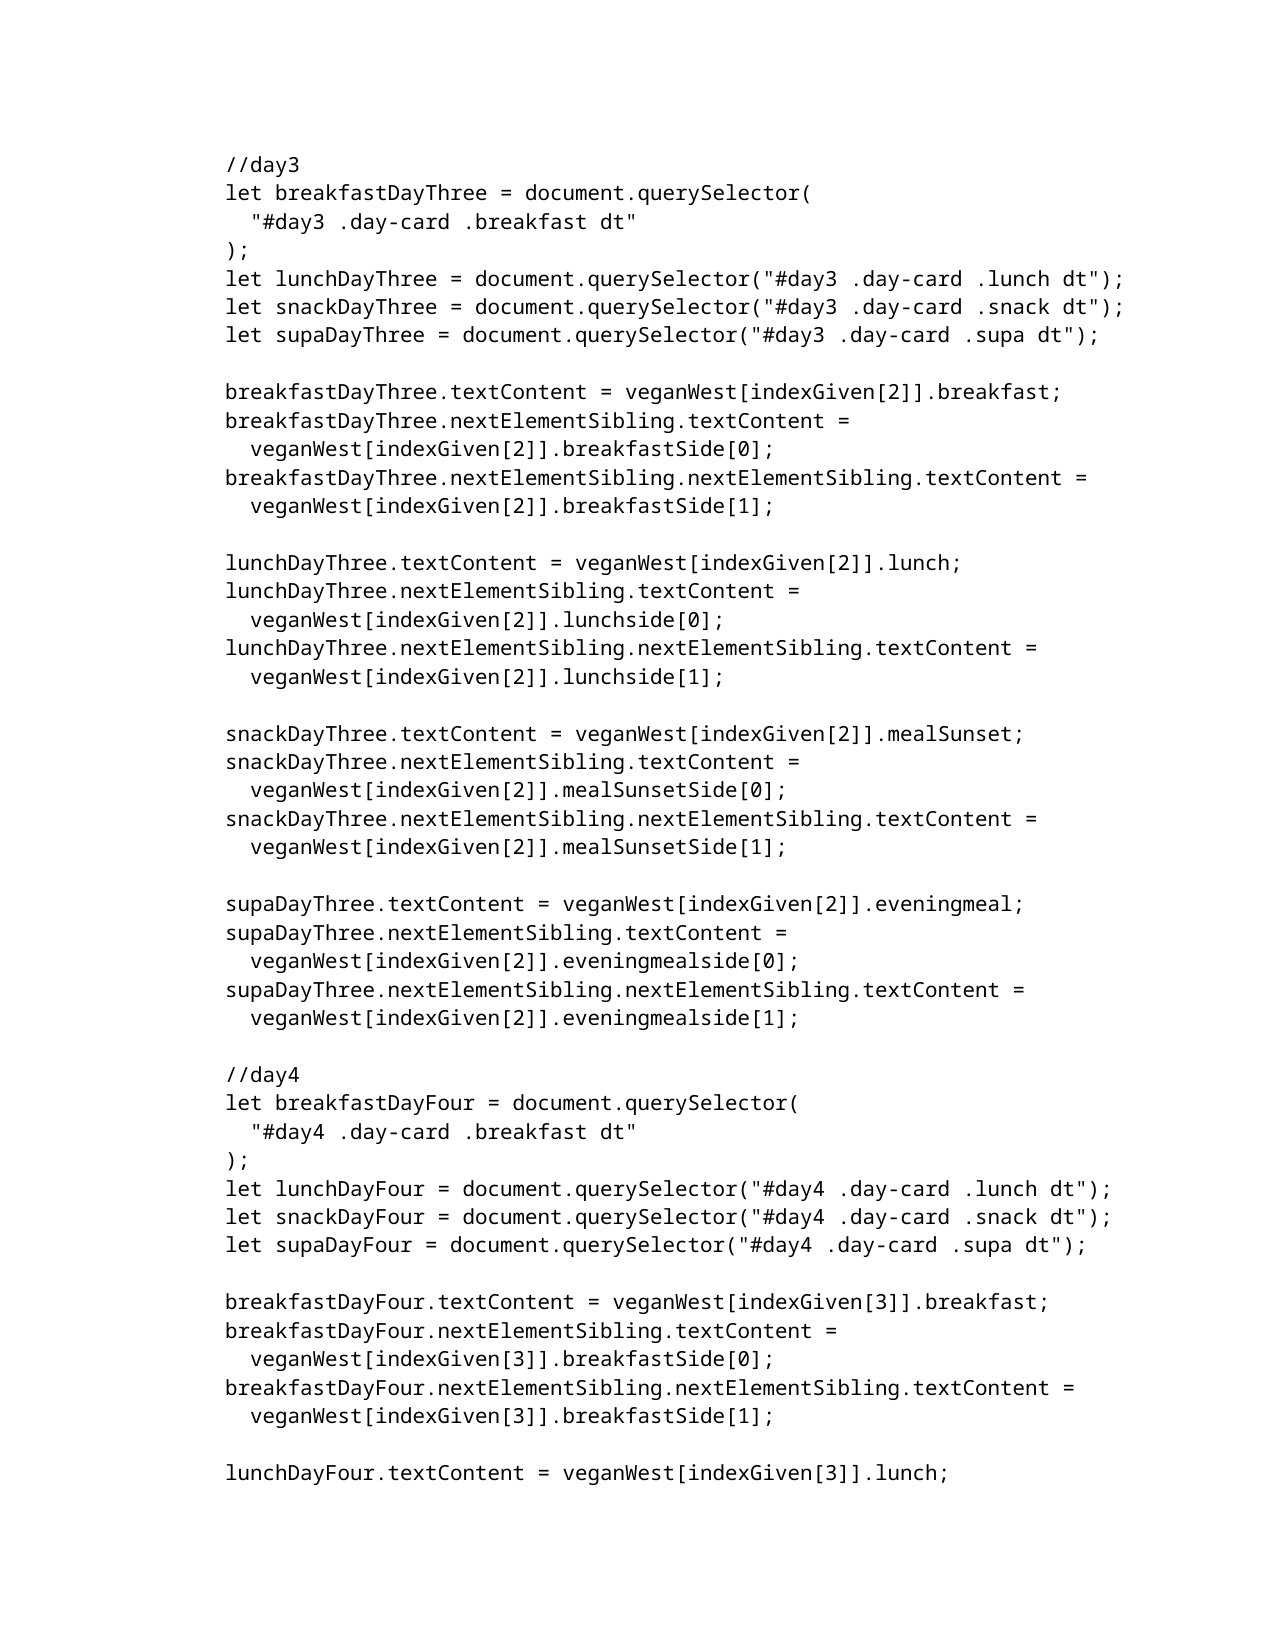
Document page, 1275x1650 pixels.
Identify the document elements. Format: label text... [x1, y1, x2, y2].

text let lunchDayFour = document.querySelector("#day4 .day-card .lunch dt"); [150, 1174, 1125, 1202]
text veganWest[indexGiven[2]].eveningmealside[0]; [150, 946, 1125, 975]
text breakfastDayFour.nextElementSibling.textContent = [150, 1316, 1125, 1344]
text let lunchDayThree = document.querySelector("#day3 .day-card .lunch dt"); [150, 264, 1125, 292]
text let breakfastDayThree = document.querySelector( [150, 178, 1125, 207]
text //day3 [150, 150, 1125, 178]
text let breakfastDayFour = document.querySelector( [150, 1088, 1125, 1117]
text lunchDayFour.textContent = veganWest[indexGiven[3]].lunch; [150, 1458, 1125, 1487]
text veganWest[indexGiven[2]].breakfastSide[0]; [150, 434, 1125, 463]
text supaDayThree.textContent = veganWest[indexGiven[2]].eveningmeal; [150, 889, 1125, 918]
text veganWest[indexGiven[2]].lunchside[1]; [150, 662, 1125, 690]
text breakfastDayFour.nextElementSibling.nextElementSibling.textContent = [150, 1373, 1125, 1401]
text "#day3 .day-card .breakfast dt" [150, 207, 1125, 235]
text snackDayThree.textContent = veganWest[indexGiven[2]].mealSunset; [150, 719, 1125, 747]
text let snackDayThree = document.querySelector("#day3 .day-card .snack dt"); [150, 292, 1125, 321]
text ); [150, 235, 1125, 264]
text supaDayThree.nextElementSibling.nextElementSibling.textContent = [150, 975, 1125, 1003]
text lunchDayThree.nextElementSibling.nextElementSibling.textContent = [150, 633, 1125, 662]
text breakfastDayThree.nextElementSibling.textContent = [150, 406, 1125, 434]
text veganWest[indexGiven[2]].lunchside[0]; [150, 605, 1125, 633]
text let supaDayThree = document.querySelector("#day3 .day-card .supa dt"); [150, 321, 1125, 349]
text breakfastDayThree.textContent = veganWest[indexGiven[2]].breakfast; [150, 377, 1125, 406]
text veganWest[indexGiven[3]].breakfastSide[1]; [150, 1401, 1125, 1430]
text breakfastDayFour.textContent = veganWest[indexGiven[3]].breakfast; [150, 1287, 1125, 1316]
text ); [150, 1145, 1125, 1174]
text veganWest[indexGiven[2]].mealSunsetSide[1]; [150, 832, 1125, 861]
text breakfastDayThree.nextElementSibling.nextElementSibling.textContent = [150, 463, 1125, 491]
text lunchDayThree.nextElementSibling.textContent = [150, 577, 1125, 605]
text //day4 [150, 1060, 1125, 1088]
text veganWest[indexGiven[2]].mealSunsetSide[0]; [150, 776, 1125, 804]
text veganWest[indexGiven[2]].eveningmealside[1]; [150, 1003, 1125, 1032]
text "#day4 .day-card .breakfast dt" [150, 1117, 1125, 1145]
text let supaDayFour = document.querySelector("#day4 .day-card .supa dt"); [150, 1231, 1125, 1259]
text veganWest[indexGiven[2]].breakfastSide[1]; [150, 491, 1125, 520]
text lunchDayThree.textContent = veganWest[indexGiven[2]].lunch; [150, 548, 1125, 577]
text let snackDayFour = document.querySelector("#day4 .day-card .snack dt"); [150, 1202, 1125, 1231]
text snackDayThree.nextElementSibling.textContent = [150, 747, 1125, 776]
text veganWest[indexGiven[3]].breakfastSide[0]; [150, 1344, 1125, 1373]
text snackDayThree.nextElementSibling.nextElementSibling.textContent = [150, 804, 1125, 832]
text supaDayThree.nextElementSibling.textContent = [150, 918, 1125, 946]
